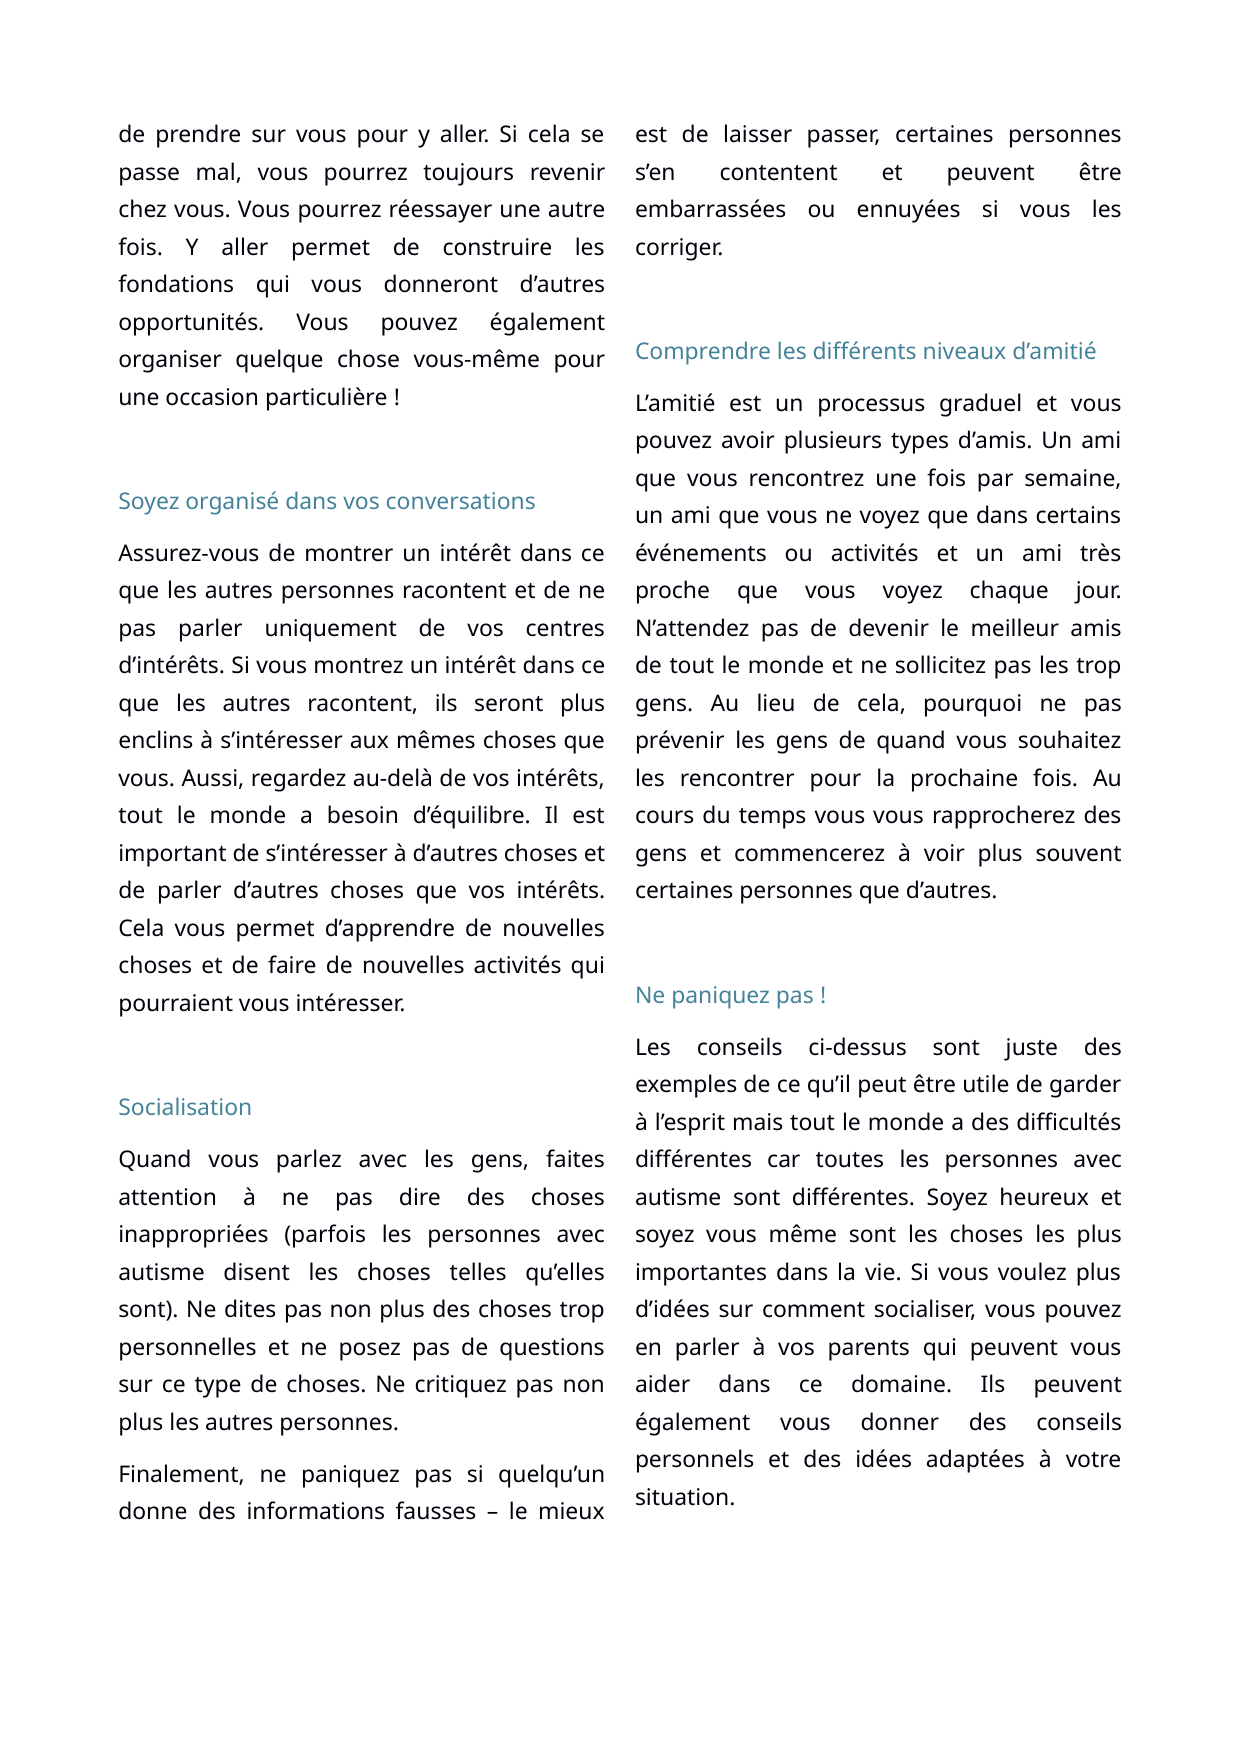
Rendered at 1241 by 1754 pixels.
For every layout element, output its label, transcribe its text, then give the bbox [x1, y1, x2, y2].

text Comprendre les différents niveaux d’amitié [635, 335, 1122, 366]
text Finalement, ne paniquez pas si quelqu’un donne des informations fausses – le mieux [118, 1458, 605, 1526]
text Ne paniquez pas ! [635, 978, 1122, 1010]
text L’amitié est un processus graduel et vous pouvez avoir plusieurs types d’amis. Un ami que vous rencontrez une fois par semaine, un ami que vous ne voyez que dans certains événements ou activités et un ami très proche que vous voyez chaque jour. N’attendez pas de devenir le meilleur amis de tout le monde et ne sollicitez pas les trop gens. Au lieu de cela, pourquoi ne pas prévenir les gens de quand vous souhaitez les rencontrer pour la prochaine fois. Au cours du temps vous vous rapprocherez des gens et commencerez à voir plus souvent certaines personnes que d’autres. [635, 387, 1122, 906]
text Assurez-vous de montrer un intérêt dans ce que les autres personnes racontent et de ne pas parler uniquement de vos centres d’intérêts. Si vous montrez un intérêt dans ce que les autres racontent, ils seront plus enclins à s’intéresser aux mêmes choses que vous. Aussi, regardez au-delà de vos intérêts, tout le monde a besoin d’équilibre. Il est important de s’intéresser à d’autres choses et de parler d’autres choses que vos intérêts. Cela vous permet d’apprendre de nouvelles choses et de faire de nouvelles activités qui pourraient vous intéresser. [118, 537, 605, 1018]
text Soyez organisé dans vos conversations [118, 485, 605, 516]
text Socialisation [118, 1091, 605, 1122]
text de prendre sur vous pour y aller. Si cela se passe mal, vous pourrez toujours revenir chez vous. Vous pourrez réessayer une autre fois. Y aller permet de construire les fondations qui vous donneront d’autres opportunités. Vous pouvez également organiser quelque chose vous-même pour une occasion particulière ! [118, 118, 605, 412]
text Les conseils ci-dessus sont juste des exemples de ce qu’il peut être utile de garder à l’esprit mais tout le monde a des difficultés différentes car toutes les personnes avec autisme sont différentes. Soyez heureux et soyez vous même sont les choses les plus importantes dans la vie. Si vous voulez plus d’idées sur comment socialiser, vous pouvez en parler à vos parents qui peuvent vous aider dans ce domaine. Ils peuvent également vous donner des conseils personnels et des idées adaptées à votre situation. [635, 1031, 1122, 1512]
text est de laisser passer, certaines personnes s’en contentent et peuvent être embarrassées ou ennuyées si vous les corriger. [635, 118, 1122, 262]
text Quand vous parlez avec les gens, faites attention à ne pas dire des choses inappropriées (parfois les personnes avec autisme disent les choses telles qu’elles sont). Ne dites pas non plus des choses trop personnelles et ne posez pas de questions sur ce type de choses. Ne critiquez pas non plus les autres personnes. [118, 1143, 605, 1437]
